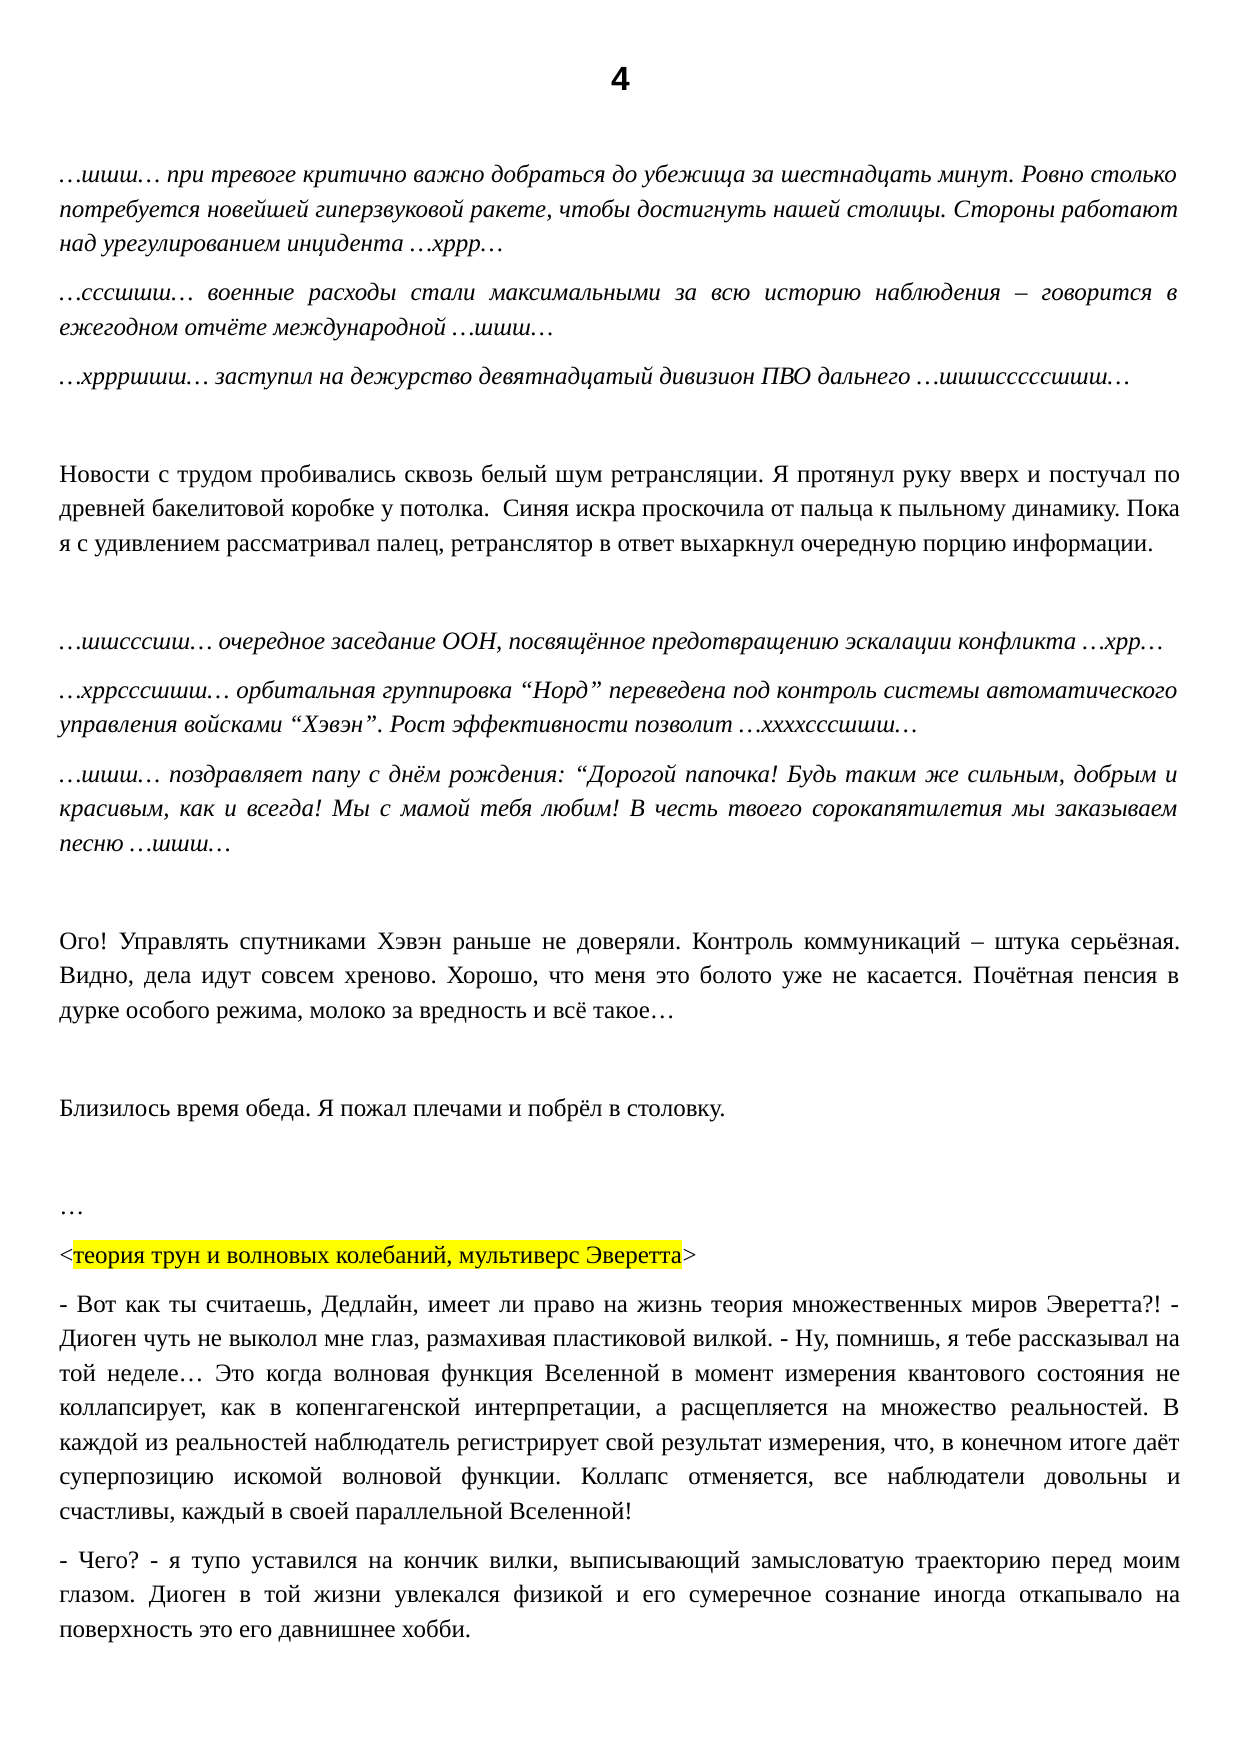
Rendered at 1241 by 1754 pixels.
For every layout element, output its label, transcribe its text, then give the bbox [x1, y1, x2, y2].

text Новости с трудом пробивались сквозь белый шум ретрансляции. Я протянул руку вверх и постучал по древней бакелитовой коробке у потолка. Синяя искра проскочила от пальца к пыльному динамику. Пока я с удивлением рассматривал палец, ретранслятор в ответ выхаркнул очередную порцию информации. [59, 459, 1181, 557]
text Близилось время обеда. Я пожал плечами и побрёл в столовку. [59, 1093, 1181, 1122]
text …хррршшш… заступил на дежурство девятнадцатый дивизион ПВО дальнего …шшшсссссшшш… [59, 361, 1181, 389]
text …сссшшш… военные расходы стали максимальными за всю историю наблюдения – говорится в ежегодном отчёте международной …шшш… [59, 277, 1181, 341]
text …шшсссшш… очередное заседание ООН, посвящённое предотвращению эскалации конфликта …хрр… [59, 626, 1181, 655]
text …шшш… при тревоге критично важно добраться до убежища за шестнадцать минут. Ровно столько потребуется новейшей гиперзвуковой ракете, чтобы достигнуть нашей столицы. Стороны работают над урегулированием инцидента …хррр… [59, 159, 1181, 257]
text … [59, 1191, 1181, 1220]
text - Чего? - я тупо уставился на кончик вилки, выписывающий замысловатую траекторию перед моим глазом. Диоген в той жизни увлекался физикой и его сумеречное сознание иногда откапывало на поверхность это его давнишнее хобби. [59, 1545, 1181, 1643]
text Ого! Управлять спутниками Хэвэн раньше не доверяли. Контроль коммуникаций – штука серьёзная. Видно, дела идут совсем хреново. Хорошо, что меня это болото уже не касается. Почётная пенсия в дурке особого режима, молоко за вредность и всё такое… [59, 926, 1181, 1023]
text - Вот как ты считаешь, Дедлайн, имеет ли право на жизнь теория множественных миров Эверетта?! - Диоген чуть не выколол мне глаз, размахивая пластиковой вилкой. - Ну, помнишь, я тебе рассказывал на той неделе… Это когда волновая функция Вселенной в момент измерения квантового состояния не коллапсирует, как в копенгагенской интерпретации, а расщепляется на множество реальностей. В каждой из реальностей наблюдатель регистрирует свой результат измерения, что, в конечном итоге даёт суперпозицию искомой волновой функции. Коллапс отменяется, все наблюдатели довольны и счастливы, каждый в своей параллельной Вселенной! [59, 1289, 1181, 1525]
text …хррсссшшш… орбитальная группировка “Норд” переведена под контроль системы автоматического управления войсками “Хэвэн”. Рост эффективности позволит …ххххсссшшш… [59, 675, 1181, 738]
subtitle 4 [59, 59, 1181, 98]
text <теория трун и волновых колебаний, мультиверс Эверетта> [59, 1240, 1181, 1269]
text …шшш… поздравляет папу с днём рождения: “Дорогой папочка! Будь таким же сильным, добрым и красивым, как и всегда! Мы с мамой тебя любим! В честь твоего сорокапятилетия мы заказываем песню …шшш… [59, 759, 1181, 856]
